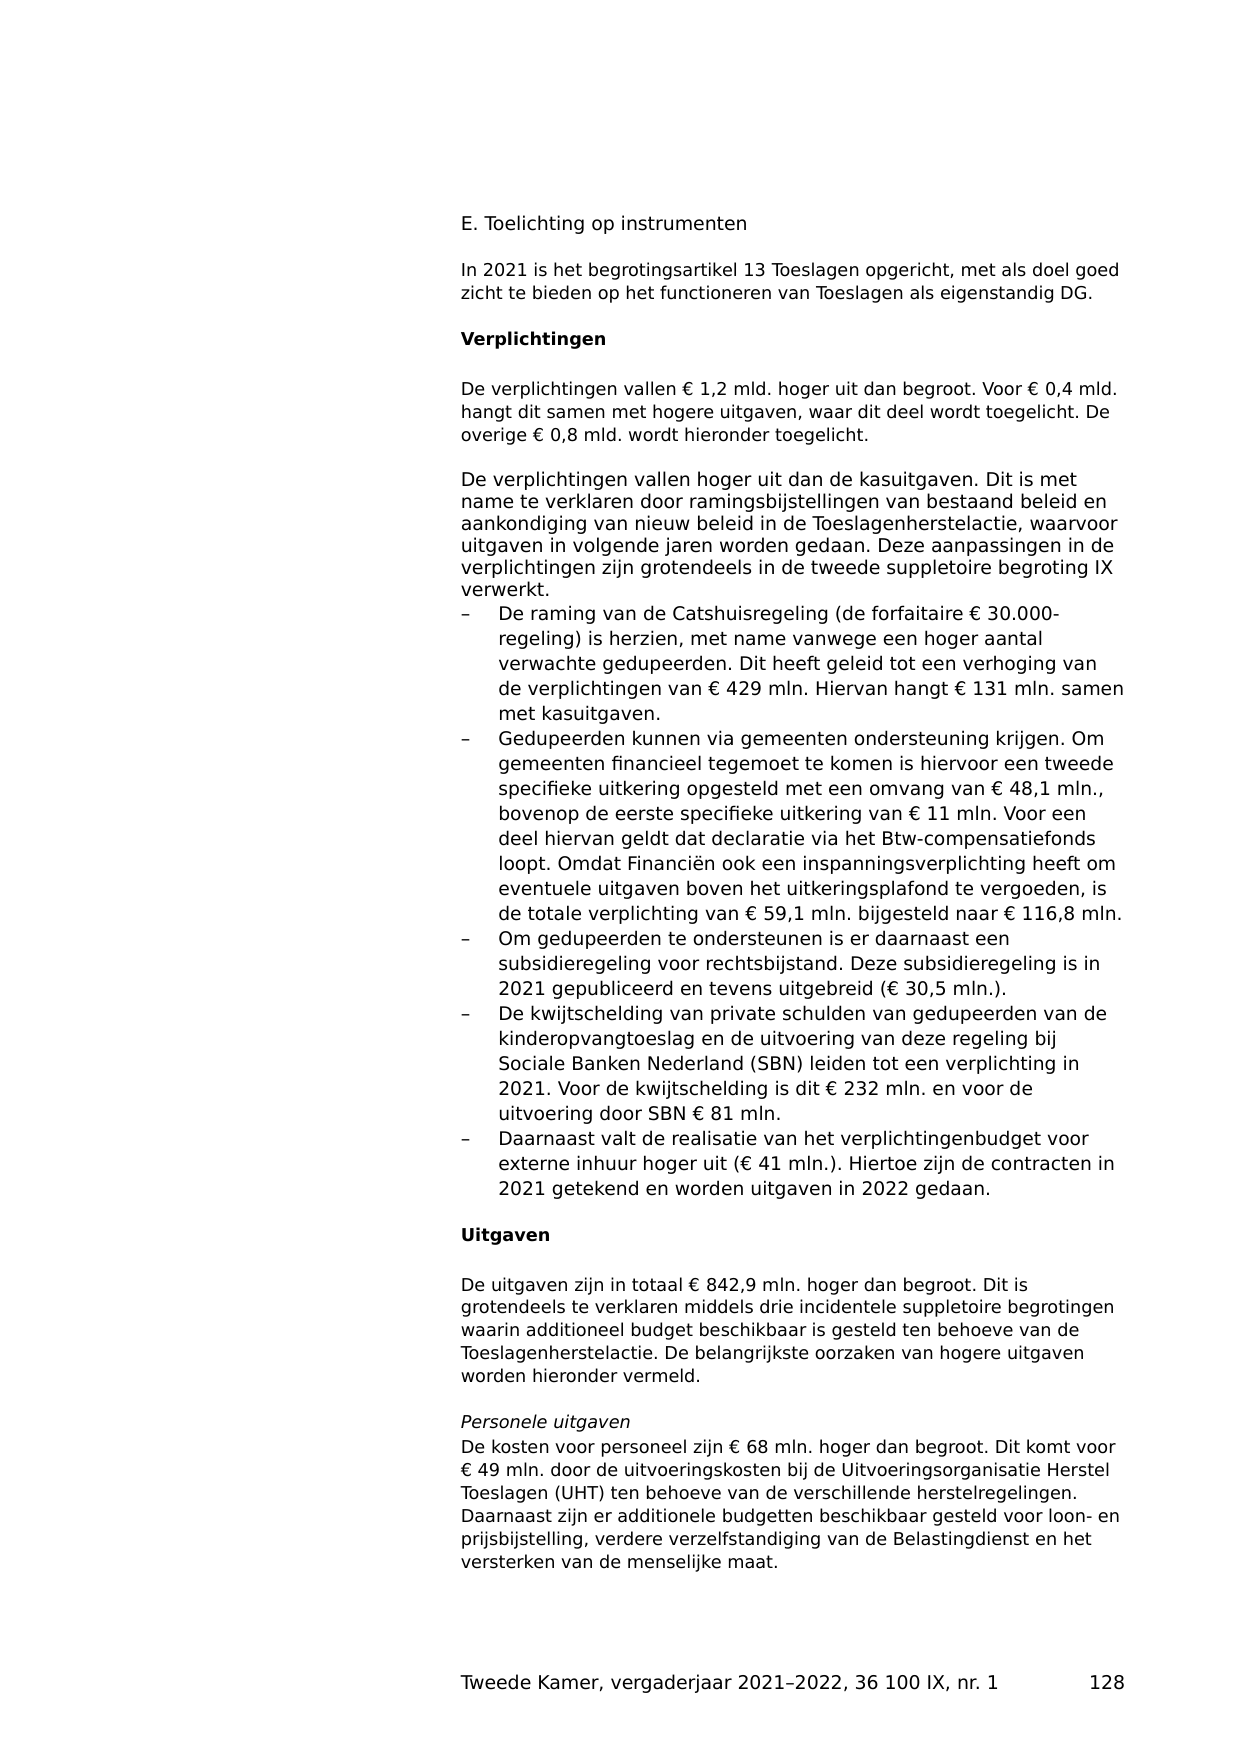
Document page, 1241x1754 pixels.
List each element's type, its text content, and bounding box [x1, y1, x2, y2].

list Gedupeerden kunnen via gemeenten ondersteuning krijgen. Om gemeenten financieel tegemoet te komen is hiervoor een tweede specifieke uitkering opgesteld met een omvang van € 48,1 mln., bovenop de eerste specifieke uitkering van € 11 mln. Voor een deel hiervan geldt dat declaratie via het Btw-compensatiefonds loopt. Omdat Financiën ook een inspanningsverplichting heeft om eventuele uitgaven boven het uitkeringsplafond te vergoeden, is de totale verplichting van € 59,1 mln. bijgesteld naar € 116,8 mln. [461, 726, 1125, 926]
title E. Toelichting op instrumenten [461, 213, 1125, 235]
text De kosten voor personeel zijn € 68 mln. hoger dan begroot. Dit komt voor € 49 mln. door de uitvoeringskosten bij de Uitvoeringsorganisatie Herstel Toeslagen (UHT) ten behoeve van de verschillende herstelregelingen. Daarnaast zijn er additionele budgetten beschikbaar gesteld voor loon- en prijsbijstelling, verdere verzelfstandiging van de Belastingdienst en het versterken van de menselijke maat. [461, 1435, 1125, 1573]
text Personele uitgaven [461, 1410, 1125, 1433]
text De verplichtingen vallen € 1,2 mld. hoger uit dan begroot. Voor € 0,4 mld. hangt dit samen met hogere uitgaven, waar dit deel wordt toegelicht. De overige € 0,8 mld. wordt hieronder toegelicht. [461, 377, 1125, 446]
list De raming van de Catshuisregeling (de forfaitaire € 30.000-regeling) is herzien, met name vanwege een hoger aantal verwachte gedupeerden. Dit heeft geleid tot een verhoging van de verplichtingen van € 429 mln. Hiervan hangt € 131 mln. samen met kasuitgaven. [461, 601, 1125, 726]
text Verplichtingen [461, 327, 1125, 350]
text Uitgaven [461, 1223, 1125, 1246]
list Om gedupeerden te ondersteunen is er daarnaast een subsidieregeling voor rechtsbijstand. Deze subsidieregeling is in 2021 gepubliceerd en tevens uitgebreid (€ 30,5 mln.). [461, 926, 1125, 1001]
list Daarnaast valt de realisatie van het verplichtingenbudget voor externe inhuur hoger uit (€ 41 mln.). Hiertoe zijn de contracten in 2021 getekend en worden uitgaven in 2022 gedaan. [461, 1126, 1125, 1201]
text De uitgaven zijn in totaal € 842,9 mln. hoger dan begroot. Dit is grotendeels te verklaren middels drie incidentele suppletoire begrotingen waarin additioneel budget beschikbaar is gesteld ten behoeve van de Toeslagenherstelactie. De belangrijkste oorzaken van hogere uitgaven worden hieronder vermeld. [461, 1273, 1125, 1387]
list De kwijtschelding van private schulden van gedupeerden van de kinderopvangtoeslag en de uitvoering van deze regeling bij Sociale Banken Nederland (SBN) leiden tot een verplichting in 2021. Voor de kwijtschelding is dit € 232 mln. en voor de uitvoering door SBN € 81 mln. [461, 1001, 1125, 1126]
text In 2021 is het begrotingsartikel 13 Toeslagen opgericht, met als doel goed zicht te bieden op het functioneren van Toeslagen als eigenstandig DG. [461, 258, 1125, 304]
text De verplichtingen vallen hoger uit dan de kasuitgaven. Dit is met name te verklaren door ramingsbijstellingen van bestaand beleid en aankondiging van nieuw beleid in de Toeslagenherstelactie, waarvoor uitgaven in volgende jaren worden gedaan. Deze aanpassingen in de verplichtingen zijn grotendeels in de tweede suppletoire begroting IX verwerkt. [461, 469, 1125, 601]
